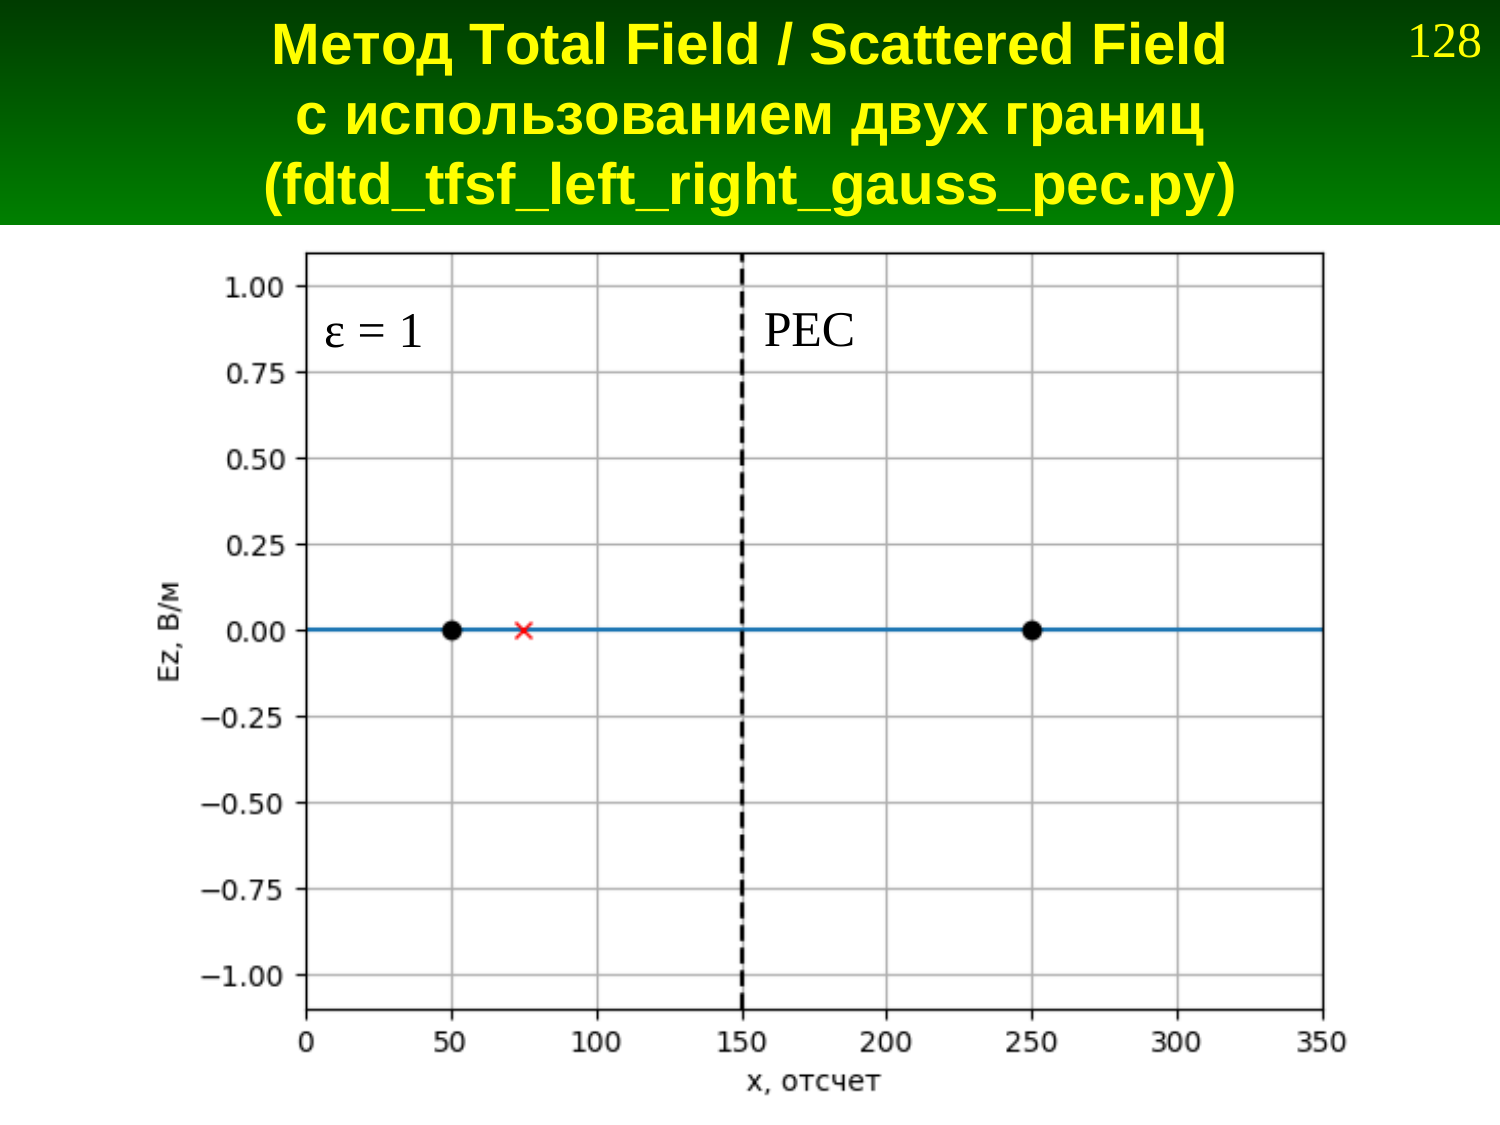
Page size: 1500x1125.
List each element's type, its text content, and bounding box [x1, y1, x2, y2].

picture [142, 237, 1358, 1118]
text_box ε = 1 [309, 289, 439, 365]
text_box PEC [748, 289, 878, 364]
title Метод Total Field / Scattered Field с использованием двух границ (fdtd_tfsf_left_right_gauss_pec.py) [63, 0, 1437, 225]
